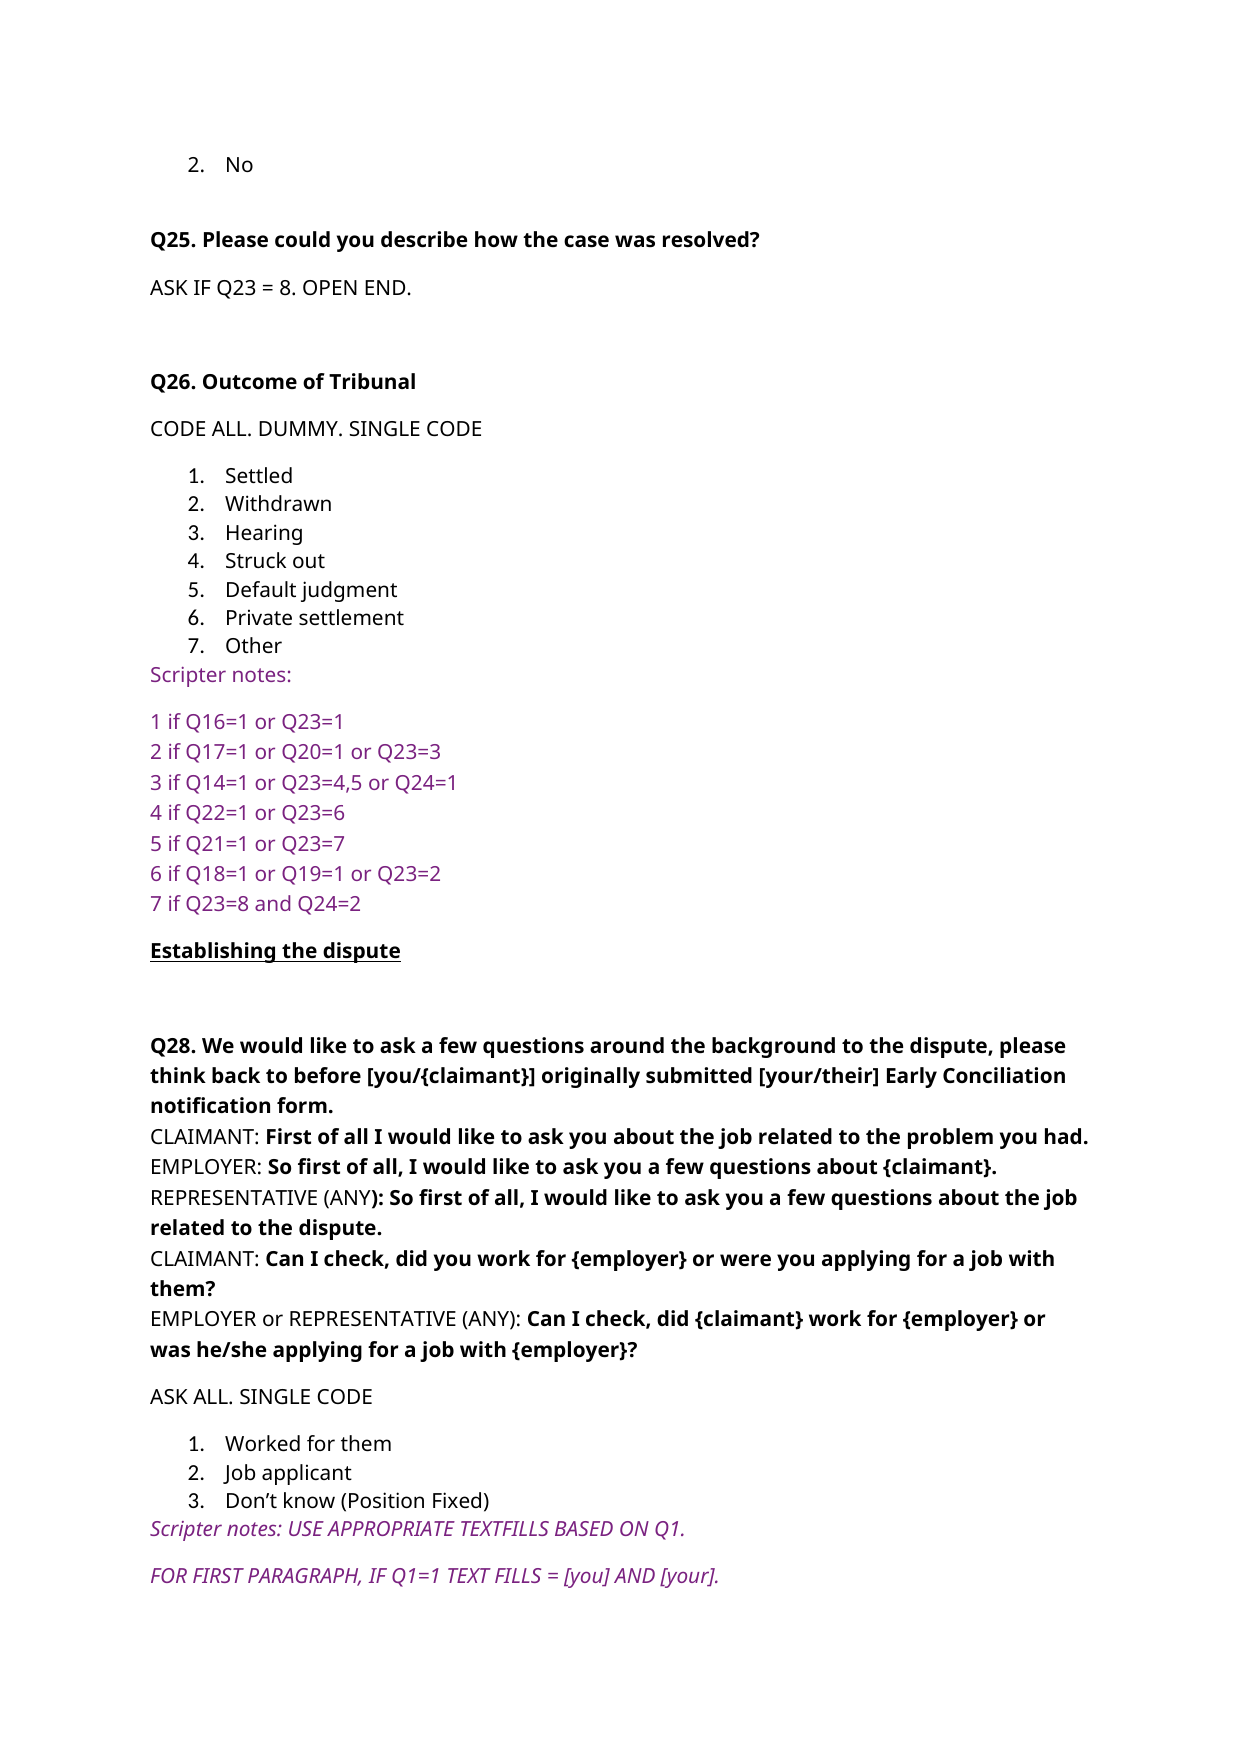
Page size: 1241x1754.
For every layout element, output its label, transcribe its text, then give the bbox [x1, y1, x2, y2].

list Private settlement [187, 603, 1090, 632]
list Hearing [187, 518, 1090, 546]
text 1 if Q16=1 or Q23=1 2 if Q17=1 or Q20=1 or Q23=3 3 if Q14=1 or Q23=4,5 or Q24=1 4 if Q22=1 or Q23=6 5 if Q21=1 or Q23=7 6 if Q18=1 or Q19=1 or Q23=2 7 if Q23=8 and Q24=2 [150, 707, 1090, 918]
text Q26. Outcome of Tribunal [150, 367, 1090, 395]
list Withdrawn [187, 489, 1090, 518]
list Worked for them [187, 1429, 1090, 1458]
text ASK ALL. SINGLE CODE [150, 1382, 1090, 1411]
text Scripter notes: USE APPROPRIATE TEXTFILLS BASED ON Q1. [150, 1514, 1090, 1543]
text CODE ALL. DUMMY. SINGLE CODE [150, 414, 1090, 442]
list Struck out [187, 546, 1090, 575]
text Scripter notes: [150, 660, 1090, 688]
text Q28. We would like to ask a few questions around the background to the dispute, please think back to before [you/{claimant}] originally submitted [your/their] Early Conciliation notification form. CLAIMANT: First of all I would like to ask you about the job related to the problem you had. EMPLOYER: So first of all, I would like to ask you a few questions about {claimant}. REPRESENTATIVE (ANY): So first of all, I would like to ask you a few questions about the job related to the dispute. CLAIMANT: Can I check, did you work for {employer} or were you applying for a job with them? EMPLOYER or REPRESENTATIVE (ANY): Can I check, did {claimant} work for {employer} or was he/she applying for a job with {employer}? [150, 1031, 1090, 1363]
list Don’t know (Position Fixed) [187, 1486, 1090, 1514]
text Establishing the dispute [150, 937, 1090, 965]
list Default judgment [187, 575, 1090, 603]
text Q25. Please could you describe how the case was resolved? [150, 226, 1090, 254]
list Job applicant [187, 1458, 1090, 1486]
list Other [187, 632, 1090, 660]
list Settled [187, 461, 1090, 489]
text FOR FIRST PARAGRAPH, IF Q1=1 TEXT FILLS = [you] AND [your]. [150, 1562, 1090, 1590]
list No [187, 150, 1090, 178]
text ASK IF Q23 = 8. OPEN END. [150, 273, 1090, 301]
